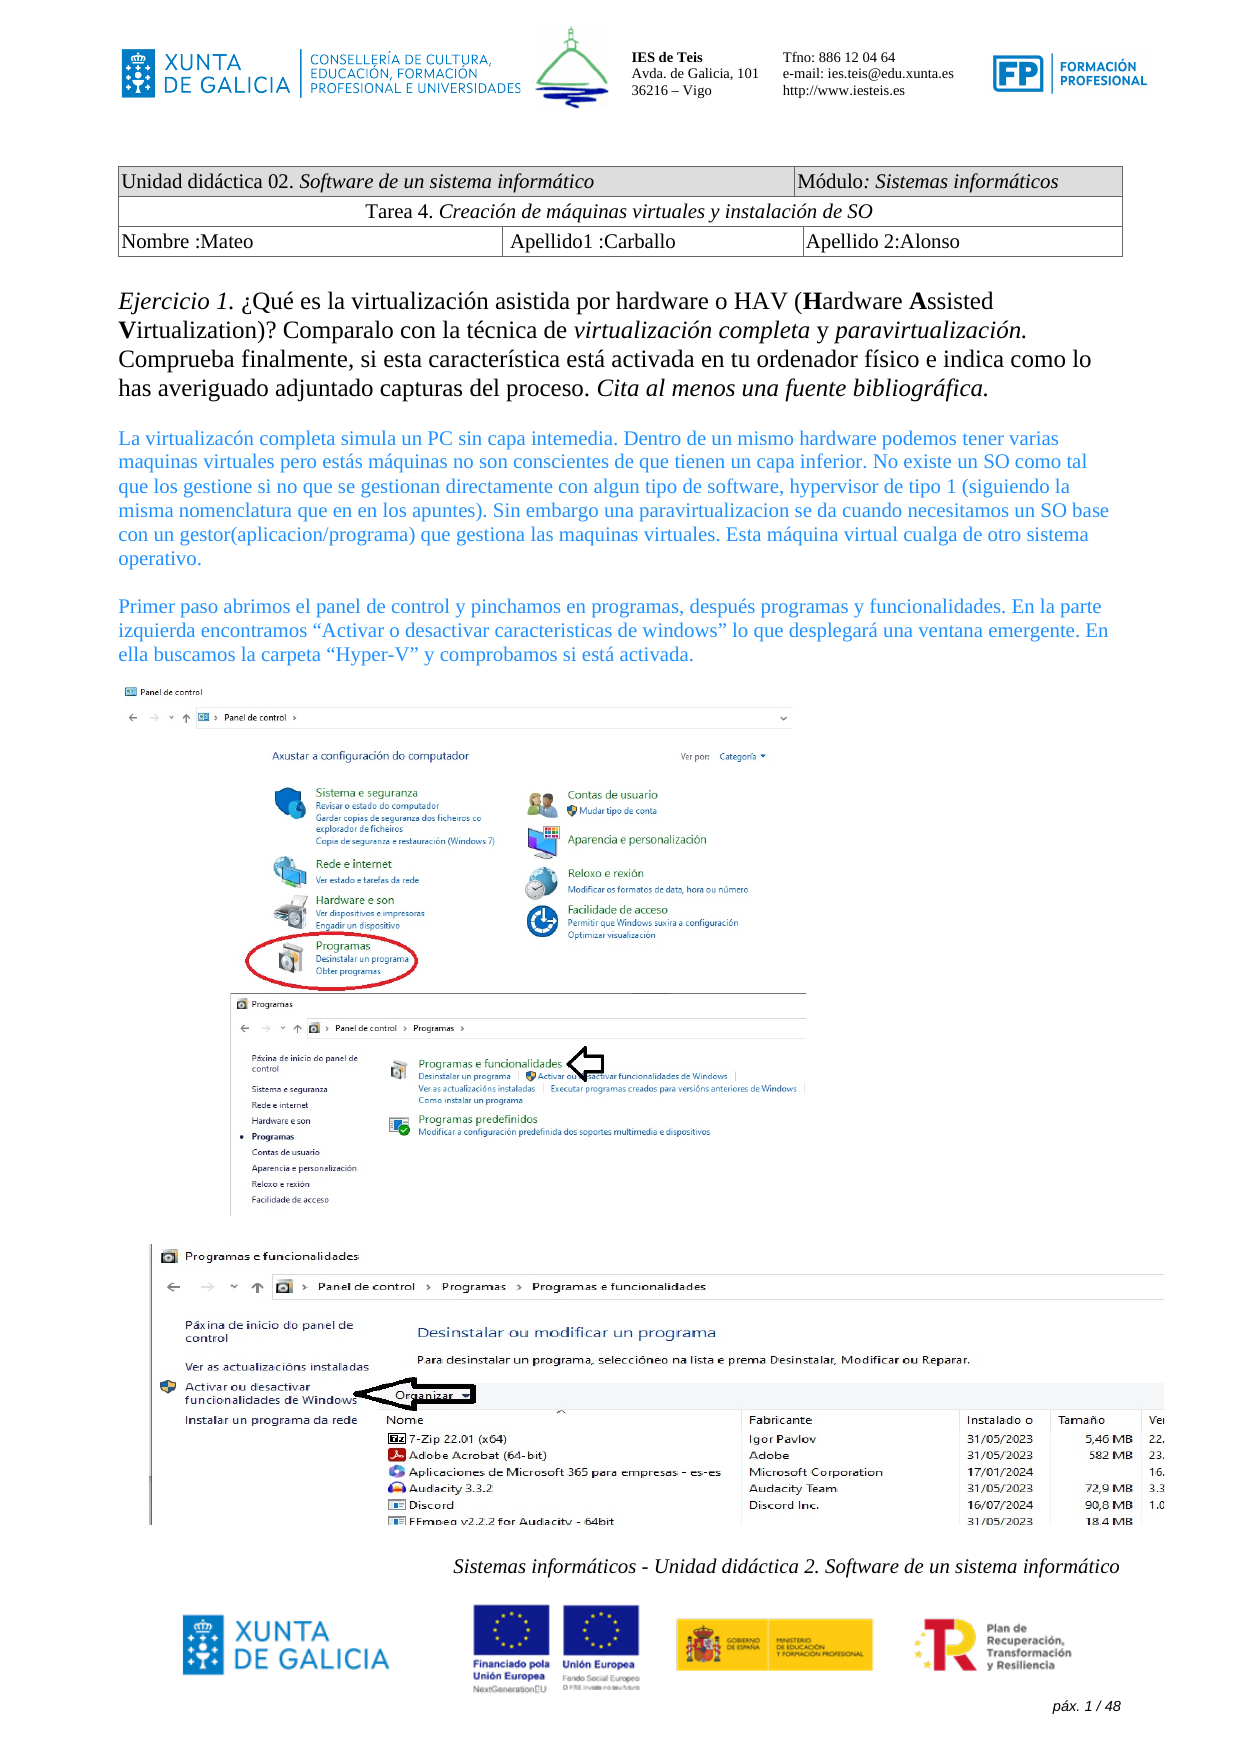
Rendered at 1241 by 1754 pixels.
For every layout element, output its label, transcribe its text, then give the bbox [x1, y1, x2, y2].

table_cell Tarea 4. Creación de máquinas virtuales y instalación de SO [119, 197, 1122, 226]
table_cell Apellido 2:Alonso [804, 227, 1122, 256]
picture [148, 1244, 1165, 1525]
picture [119, 682, 807, 1216]
table_header Unidad didáctica 02. Software de un sistema informático [119, 167, 794, 196]
table_header Módulo: Sistemas informáticos [795, 167, 1122, 196]
picture [989, 50, 1153, 97]
table_cell Apellido1 :Carballo [503, 227, 803, 256]
picture [182, 1593, 1085, 1700]
picture [534, 25, 611, 110]
table_cell Nombre :Mateo [119, 227, 502, 256]
text Primer paso abrimos el panel de control y pinchamos en programas, después programas y funcionalidades. En la parte izquierda encontramos “Activar o desactivar caracteristicas de windows” lo que desplegará una ventana emergente. En ella buscamos la carpeta “Hyper-V” y comprobamos si está activada. [118, 594, 1122, 666]
picture [121, 49, 521, 98]
text La virtualizacón completa simula un PC sin capa intemedia. Dentro de un mismo hardware podemos tener varias maquinas virtuales pero estás máquinas no son conscientes de que tienen un capa inferior. No existe un SO como tal que los gestione si no que se gestionan directamente con algun tipo de software, hypervisor de tipo 1 (siguiendo la misma nomenclatura que en en los apuntes). Sin embargo una paravirtualizacion se da cuando necesitamos un SO base con un gestor(aplicacion/programa) que gestiona las maquinas virtuales. Esta máquina virtual cualga de otro sistema operativo. [118, 425, 1122, 570]
text Comprueba finalmente, si esta característica está activada en tu ordenador físico e indica como lo has averiguado adjuntado capturas del proceso. Cita al menos una fuente bibliográfica. [118, 344, 1122, 401]
text Ejercicio 1. ¿Qué es la virtualización asistida por hardware o HAV (Hardware Assisted Virtualization)? Comparalo con la técnica de virtualización completa y paravirtualización. [118, 286, 1122, 344]
